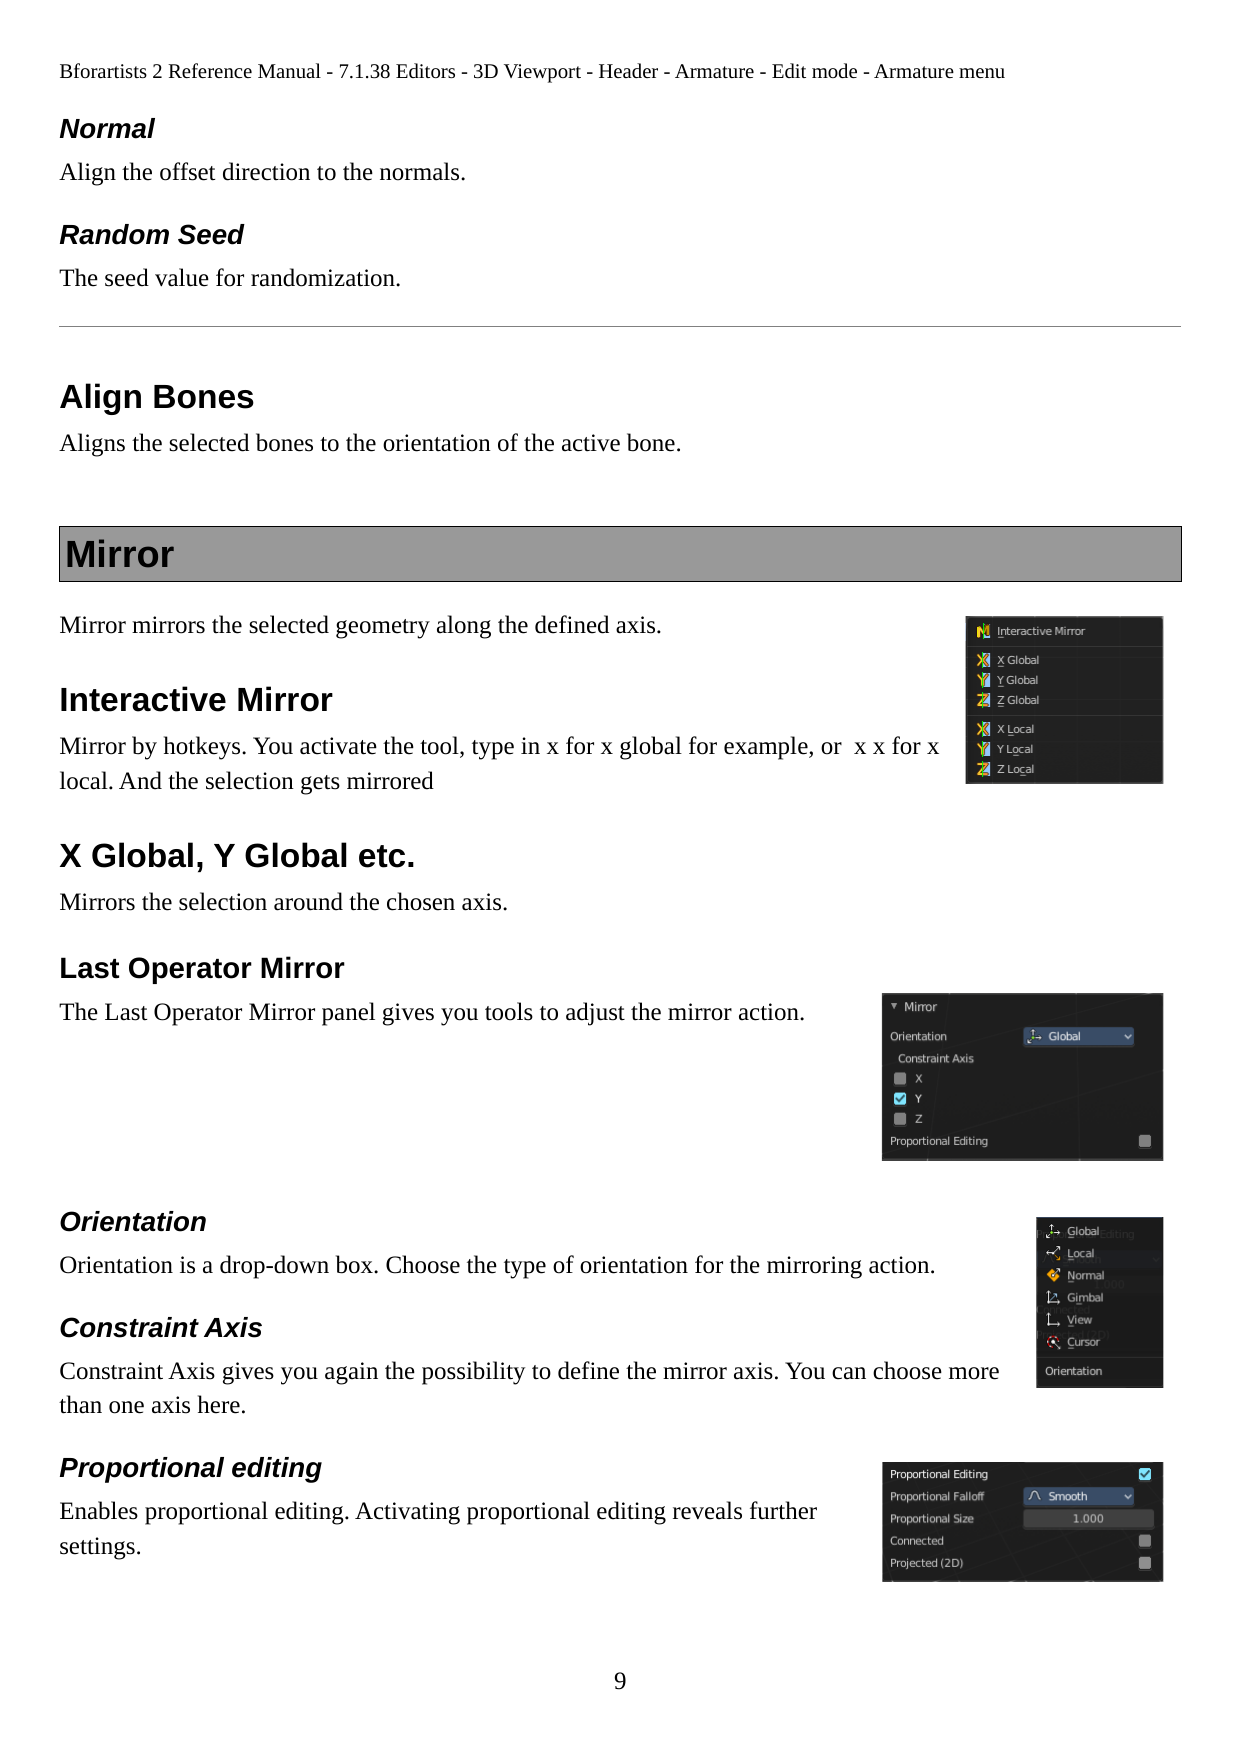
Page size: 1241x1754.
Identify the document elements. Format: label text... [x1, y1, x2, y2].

picture [1036, 1217, 1164, 1388]
subtitle [1164, 1311, 1181, 1343]
text Mirrors the selection around the chosen axis. [59, 887, 1181, 916]
subtitle X Global, Y Global etc. [59, 836, 1181, 874]
text Mirror mirrors the selected geometry along the defined axis. [59, 610, 1181, 639]
text Aligns the selected bones to the orientation of the active bone. [59, 428, 1181, 457]
subtitle Last Operator Mirror [59, 951, 1181, 984]
text The Last Operator Mirror panel gives you tools to adjust the mirror action. [59, 997, 881, 1026]
subtitle Normal [59, 113, 1181, 144]
picture [882, 1462, 1164, 1582]
subtitle Random Seed [59, 218, 1181, 250]
text Constraint Axis gives you again the possibility to define the mirror axis. You can choose more than one axis here. [59, 1356, 1181, 1419]
text Align the offset direction to the normals. [59, 157, 1181, 186]
picture [965, 616, 1164, 784]
subtitle Interactive Mirror [59, 680, 965, 719]
subtitle [1164, 680, 1181, 719]
subtitle Align Bones [59, 377, 1181, 416]
subtitle Proportional editing [59, 1452, 1181, 1484]
text Enables proportional editing. Activating proportional editing reveals further settings. [59, 1496, 882, 1559]
text The seed value for randomization. [59, 263, 1181, 292]
text Orientation is a drop-down box. Choose the type of orientation for the mirroring action. [59, 1250, 1036, 1279]
subtitle Constraint Axis [59, 1311, 1036, 1343]
picture [881, 993, 1164, 1161]
text Mirror by hotkeys. You activate the tool, type in x for x global for example, or x x for x local. And the selection gets mirrored [59, 731, 1181, 794]
table_header Mirror [60, 527, 1181, 581]
subtitle Orientation [59, 1206, 1181, 1237]
